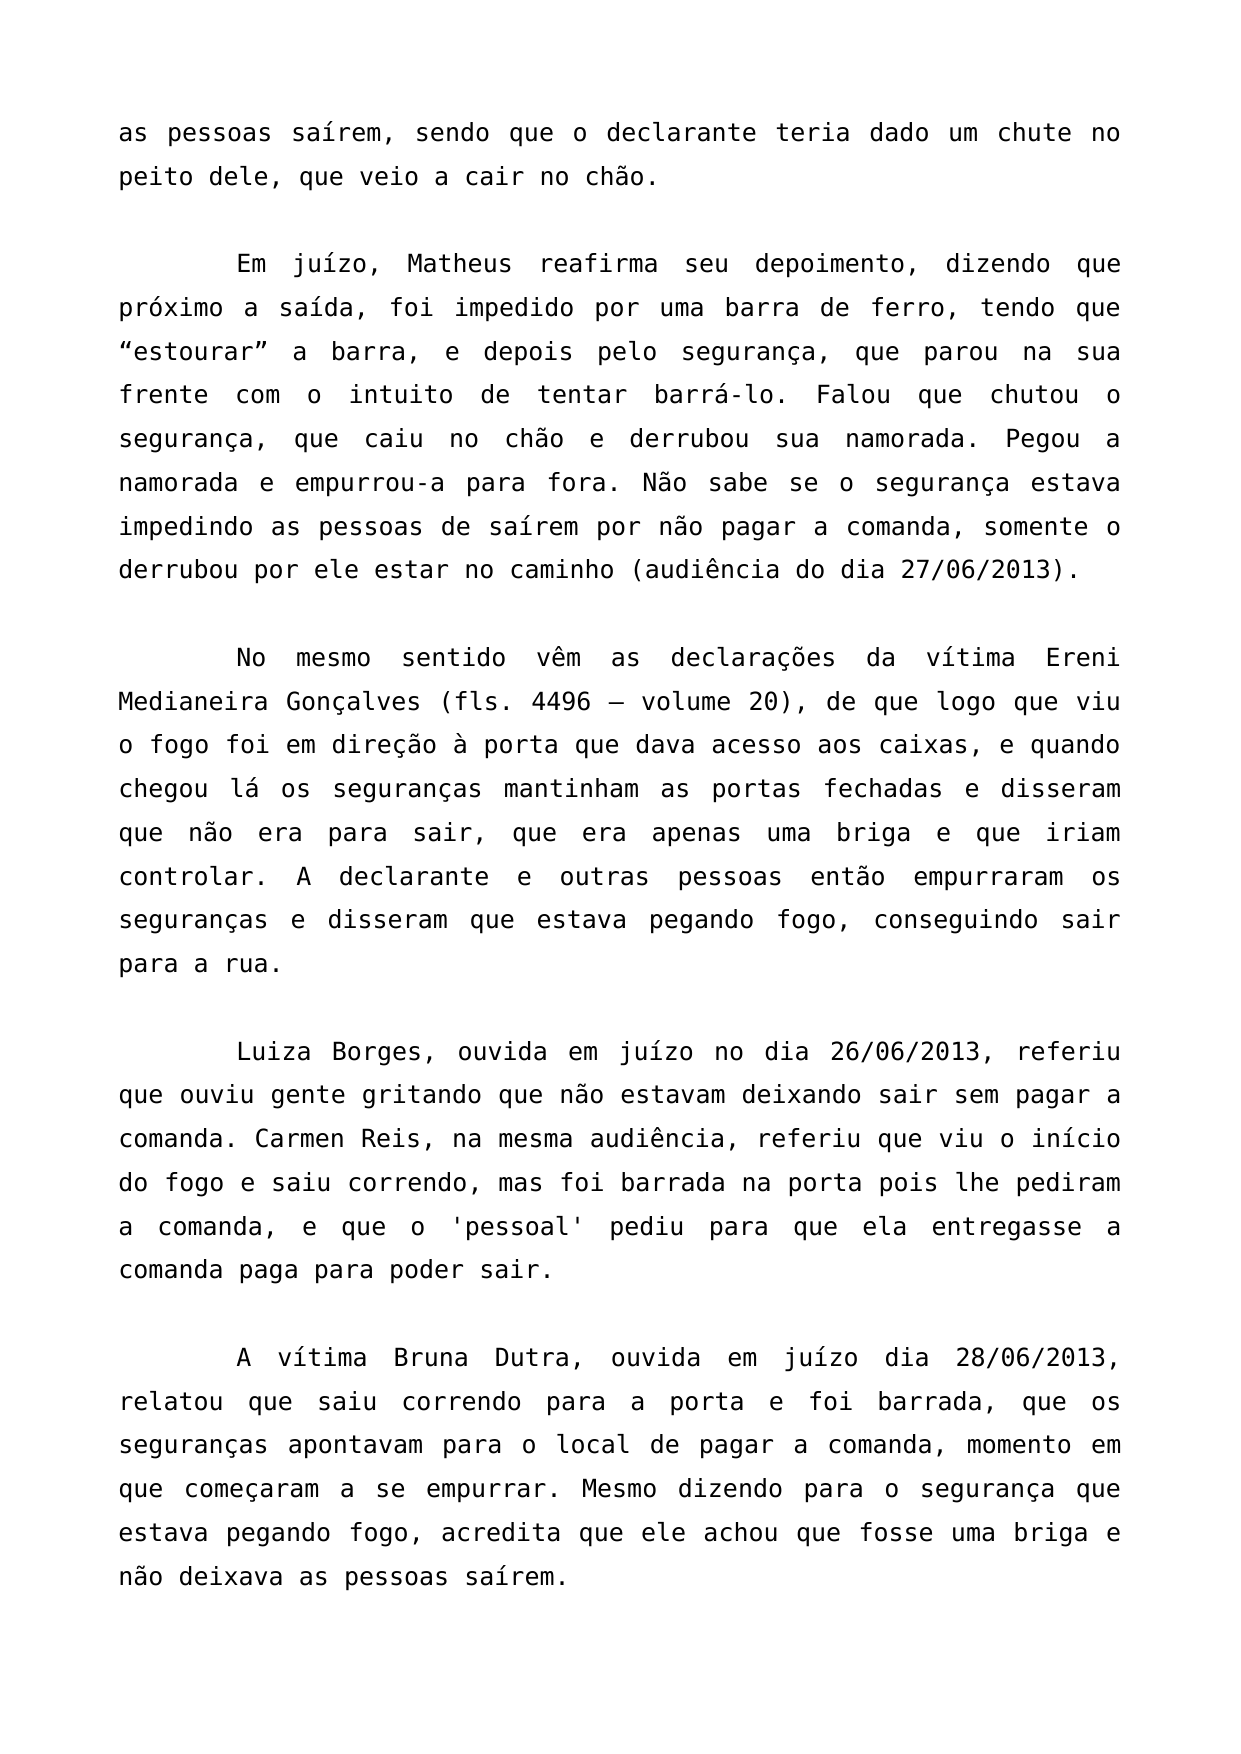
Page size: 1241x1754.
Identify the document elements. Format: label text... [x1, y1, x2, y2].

text Em juízo, Matheus reafirma seu depoimento, dizendo que próximo a saída, foi impedido por uma barra de ferro, tendo que “estourar” a barra, e depois pelo segurança, que parou na sua frente com o intuito de tentar barrá-lo. Falou que chutou o segurança, que caiu no chão e derrubou sua namorada. Pegou a namorada e empurrou-a para fora. Não sabe se o segurança estava impedindo as pessoas de saírem por não pagar a comanda, somente o derrubou por ele estar no caminho (audiência do dia 27/06/2013). [118, 249, 1122, 585]
text No mesmo sentido vêm as declarações da vítima Ereni Medianeira Gonçalves (fls. 4496 – volume 20), de que logo que viu o fogo foi em direção à porta que dava acesso aos caixas, e quando chegou lá os seguranças mantinham as portas fechadas e disseram que não era para sair, que era apenas uma briga e que iriam controlar. A declarante e outras pessoas então empurraram os seguranças e disseram que estava pegando fogo, conseguindo sair para a rua. [118, 643, 1122, 978]
text A vítima Bruna Dutra, ouvida em juízo dia 28/06/2013, relatou que saiu correndo para a porta e foi barrada, que os seguranças apontavam para o local de pagar a comanda, momento em que começaram a se empurrar. Mesmo dizendo para o segurança que estava pegando fogo, acredita que ele achou que fosse uma briga e não deixava as pessoas saírem. [118, 1343, 1122, 1591]
text as pessoas saírem, sendo que o declarante teria dado um chute no peito dele, que veio a cair no chão. [118, 118, 1122, 191]
text Luiza Borges, ouvida em juízo no dia 26/06/2013, referiu que ouviu gente gritando que não estavam deixando sair sem pagar a comanda. Carmen Reis, na mesma audiência, referiu que viu o início do fogo e saiu correndo, mas foi barrada na porta pois lhe pediram a comanda, e que o 'pessoal' pediu para que ela entregasse a comanda paga para poder sair. [118, 1037, 1122, 1285]
